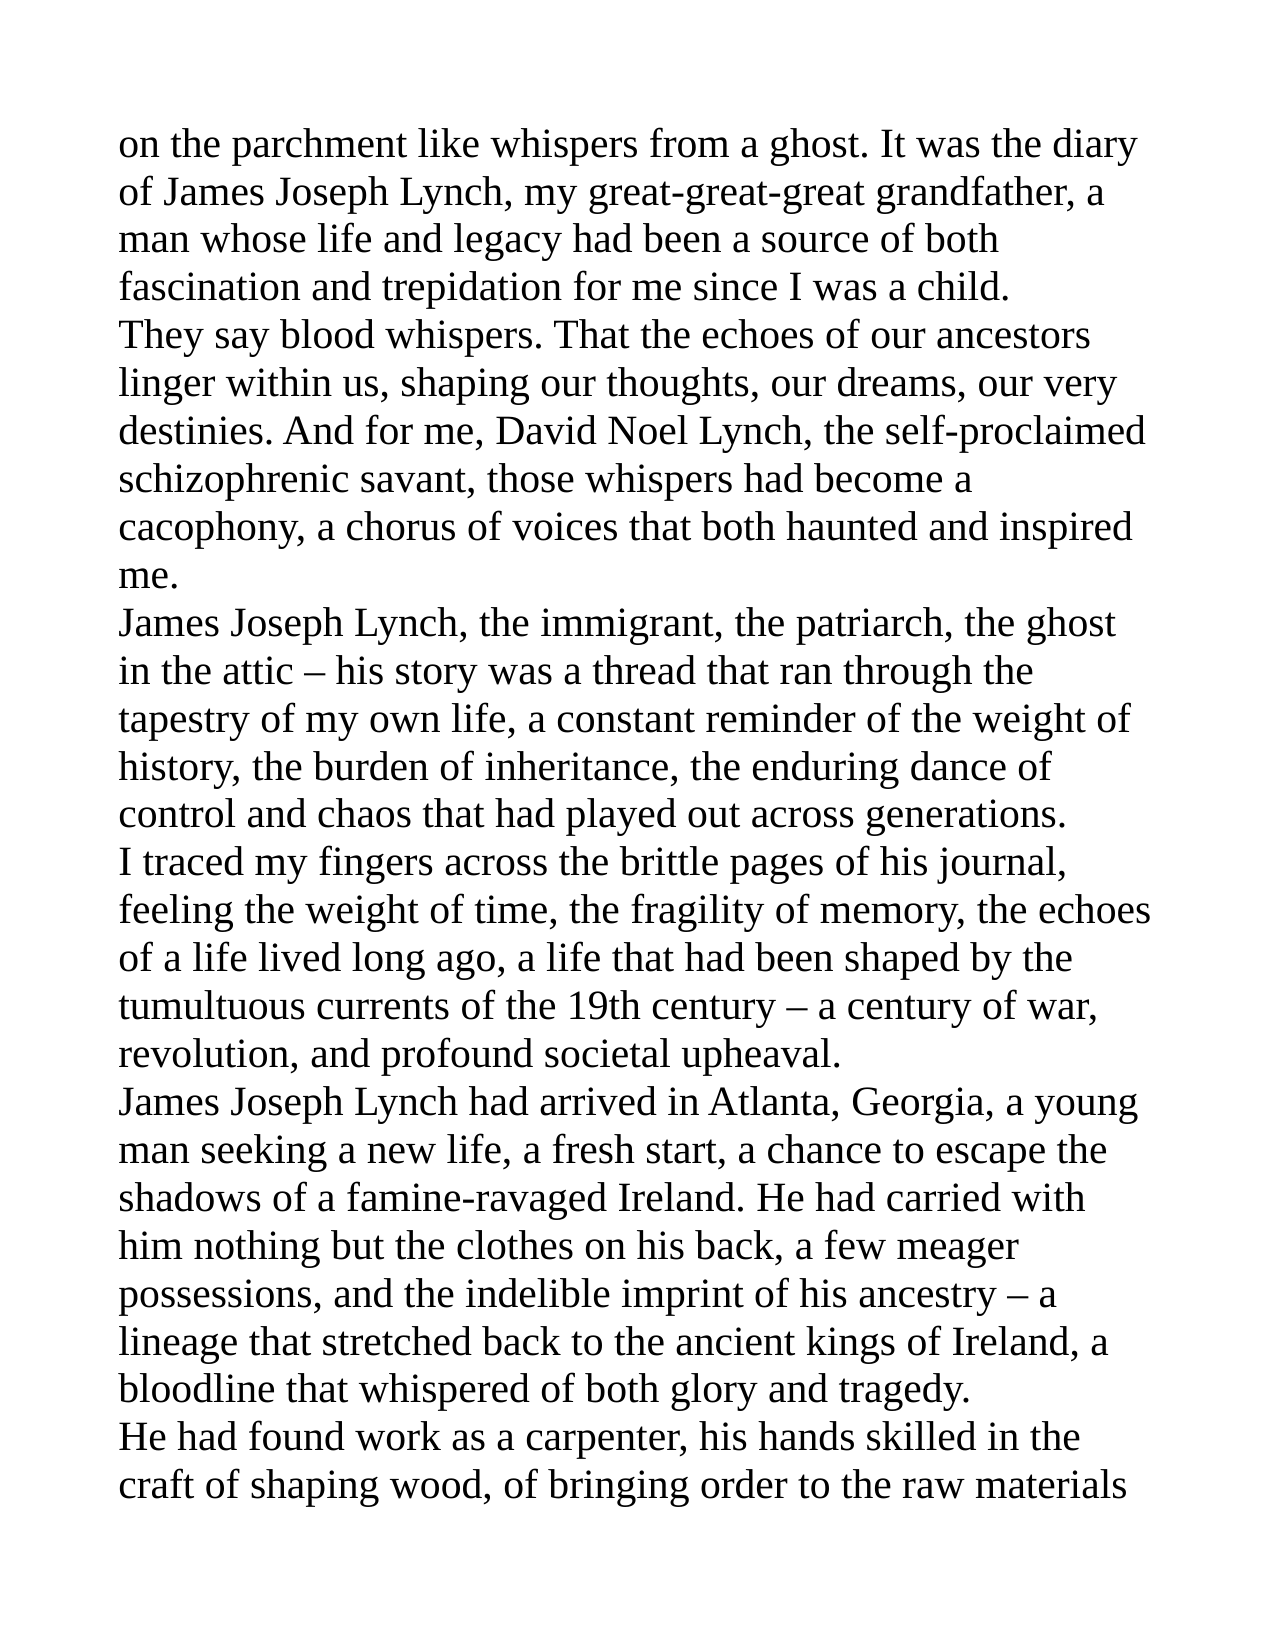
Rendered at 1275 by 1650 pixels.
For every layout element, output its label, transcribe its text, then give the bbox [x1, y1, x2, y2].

text on the parchment like whispers from a ghost. It was the diary of James Joseph Lynch, my great-great-great grandfather, a man whose life and legacy had been a source of both fascination and trepidation for me since I was a child. [118, 118, 1157, 310]
text He had found work as a carpenter, his hands skilled in the craft of shaping wood, of bringing order to the raw materials [118, 1412, 1157, 1508]
text James Joseph Lynch had arrived in Atlanta, Georgia, a young man seeking a new life, a fresh start, a chance to escape the shadows of a famine-ravaged Ireland. He had carried with him nothing but the clothes on his back, a few meager possessions, and the indelible imprint of his ancestry – a lineage that stretched back to the ancient kings of Ireland, a bloodline that whispered of both glory and tragedy. [118, 1076, 1157, 1412]
text They say blood whispers. That the echoes of our ancestors linger within us, shaping our thoughts, our dreams, our very destinies. And for me, David Noel Lynch, the self-proclaimed schizophrenic savant, those whispers had become a cacophony, a chorus of voices that both haunted and inspired me. [118, 310, 1157, 597]
text James Joseph Lynch, the immigrant, the patriarch, the ghost in the attic – his story was a thread that ran through the tapestry of my own life, a constant reminder of the weight of history, the burden of inheritance, the enduring dance of control and chaos that had played out across generations. [118, 597, 1157, 837]
text I traced my fingers across the brittle pages of his journal, feeling the weight of time, the fragility of memory, the echoes of a life lived long ago, a life that had been shaped by the tumultuous currents of the 19th century – a century of war, revolution, and profound societal upheaval. [118, 837, 1157, 1076]
